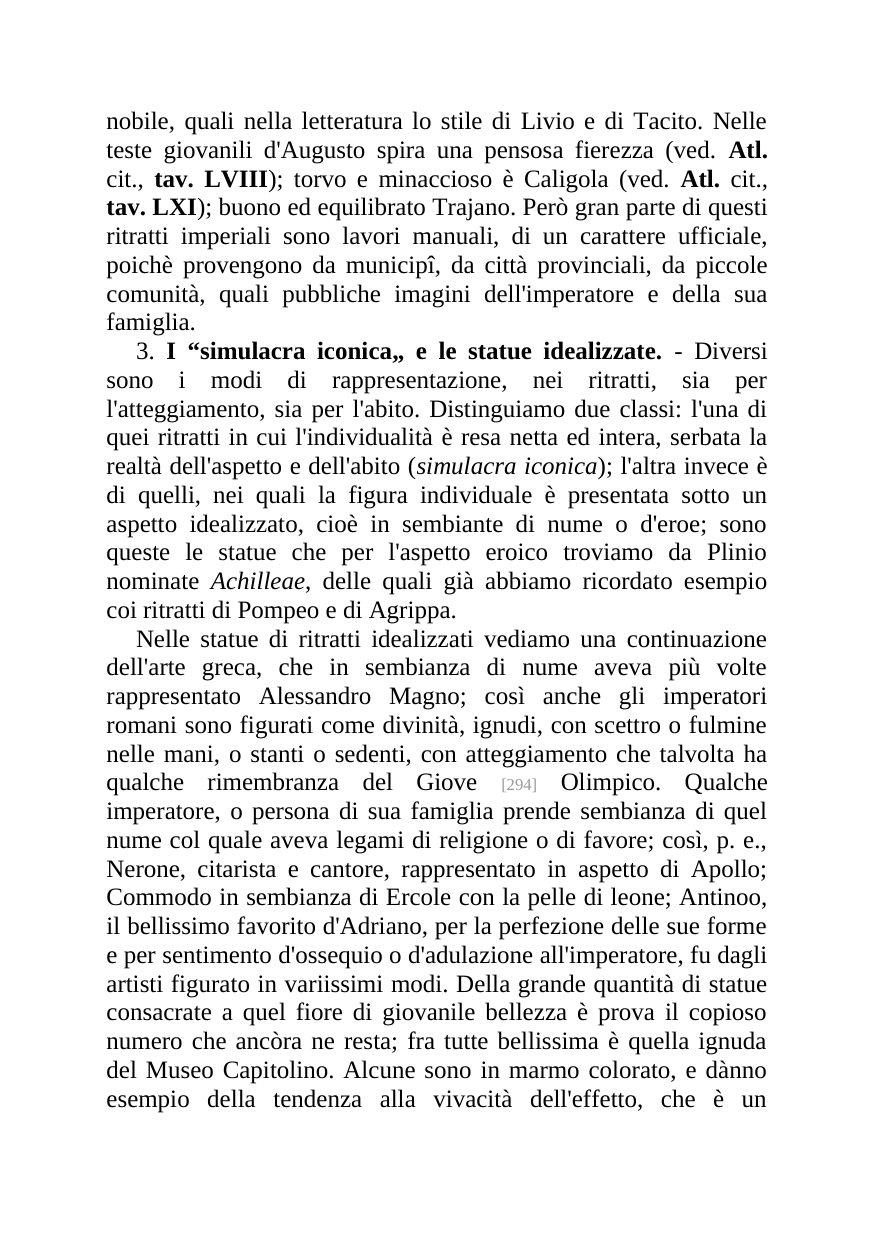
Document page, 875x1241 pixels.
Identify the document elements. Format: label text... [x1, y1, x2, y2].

text nobile, quali nella letteratura lo stile di Livio e di Tacito. Nelle teste giovanili d'Augusto spira una pensosa fierezza (ved. Atl. cit., tav. LVIII); torvo e minaccioso è Caligola (ved. Atl. cit., tav. LXI); buono ed equilibrato Trajano. Però gran parte di questi ritratti imperiali sono lavori manuali, di un carattere ufficiale, poichè provengono da municipî, da città provinciali, da piccole comunità, quali pubbliche imagini dell'imperatore e della sua famiglia. [106, 106, 768, 336]
text Nelle statue di ritratti idealizzati vediamo una continuazione dell'arte greca, che in sembianza di nume aveva più volte rappresentato Alessandro Magno; così anche gli imperatori romani sono figurati come divinità, ignudi, con scettro o fulmine nelle mani, o stanti o sedenti, con atteggiamento che talvolta ha qualche rimembranza del Giove [294] Olimpico. Qualche imperatore, o persona di sua famiglia prende sembianza di quel nume col quale aveva legami di religione o di favore; così, p. e., Nerone, citarista e cantore, rappresentato in aspetto di Apollo; Commodo in sembianza di Ercole con la pelle di leone; Antinoo, il bellissimo favorito d'Adriano, per la perfezione delle sue forme e per sentimento d'ossequio o d'adulazione all'imperatore, fu dagli artisti figurato in variissimi modi. Della grande quantità di statue consacrate a quel fiore di giovanile bellezza è prova il copioso numero che ancòra ne resta; fra tutte bellissima è quella ignuda del Museo Capitolino. Alcune sono in marmo colorato, e dànno esempio della tendenza alla vivacità dell'effetto, che è un [106, 624, 768, 1112]
text 3. I “simulacra iconica„ e le statue idealizzate. - Diversi sono i modi di rappresentazione, nei ritratti, sia per l'atteggiamento, sia per l'abito. Distinguiamo due classi: l'una di quei ritratti in cui l'individualità è resa netta ed intera, serbata la realtà dell'aspetto e dell'abito (simulacra iconica); l'altra invece è di quelli, nei quali la figura individuale è presentata sotto un aspetto idealizzato, cioè in sembiante di nume o d'eroe; sono queste le statue che per l'aspetto eroico troviamo da Plinio nominate Achilleae, delle quali già abbiamo ricordato esempio coi ritratti di Pompeo e di Agrippa. [106, 336, 768, 624]
